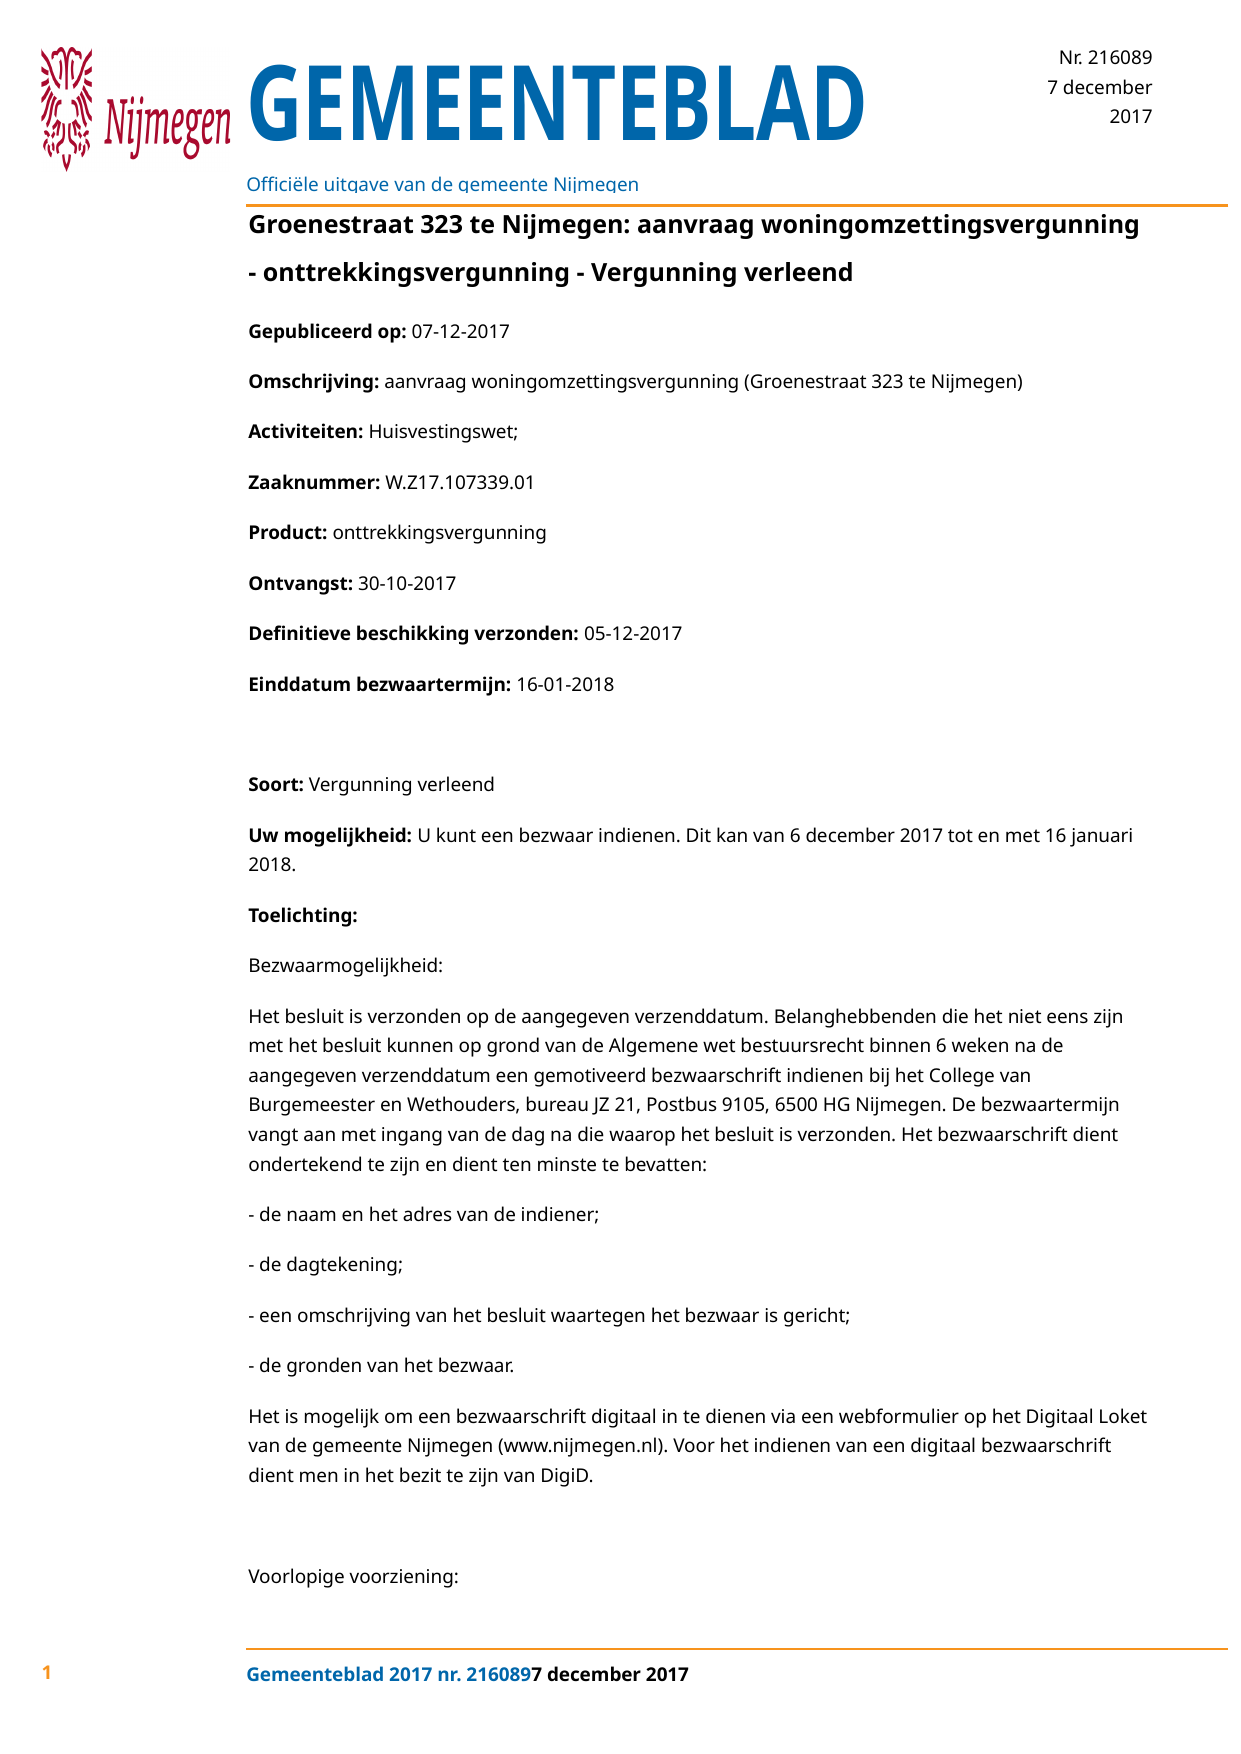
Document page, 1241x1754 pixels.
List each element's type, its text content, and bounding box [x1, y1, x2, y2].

text Voorlopige voorziening: [248, 1563, 1152, 1589]
text Soort: Vergunning verleend [248, 772, 1152, 797]
text Gepubliceerd op: 07-12-2017 [248, 318, 1152, 344]
text Ontvangst: 30-10-2017 [248, 570, 1152, 596]
text - de dagtekening; [248, 1252, 1152, 1277]
text Het besluit is verzonden op de aangegeven verzenddatum. Belanghebbenden die het niet eens zijn met het besluit kunnen op grond van de Algemene wet bestuursrecht binnen 6 weken na de aangegeven verzenddatum een gemotiveerd bezwaarschrift indienen bij het College van Burgemeester en Wethouders, bureau JZ 21, Postbus 9105, 6500 HG Nijmegen. De bezwaartermijn vangt aan met ingang van de dag na die waarop het besluit is verzonden. Het bezwaarschrift dient ondertekend te zijn en dient ten minste te bevatten: [248, 1003, 1152, 1177]
text Product: onttrekkingsvergunning [248, 519, 1152, 545]
text Einddatum bezwaartermijn: 16-01-2018 [248, 671, 1152, 697]
text Groenestraat 323 te Nijmegen: aanvraag woningomzettingsvergunning - onttrekkingsvergunning - Vergunning verleend [248, 207, 1152, 288]
text - de gronden van het bezwaar. [248, 1352, 1152, 1378]
picture [41, 47, 231, 172]
text Activiteiten: Huisvestingswet; [248, 419, 1152, 444]
text Zaaknummer: W.Z17.107339.01 [248, 469, 1152, 495]
text Toelichting: [248, 902, 1152, 928]
text Definitieve beschikking verzonden: 05-12-2017 [248, 620, 1152, 646]
text Het is mogelijk om een bezwaarschrift digitaal in te dienen via een webformulier op het Digitaal Loket van de gemeente Nijmegen (www.nijmegen.nl). Voor het indienen van een digitaal bezwaarschrift dient men in het bezit te zijn van DigiD. [248, 1403, 1152, 1488]
text Bezwaarmogelijkheid: [248, 952, 1152, 978]
text Uw mogelijkheid: U kunt een bezwaar indienen. Dit kan van 6 december 2017 tot en met 16 januari 2018. [248, 822, 1152, 877]
text - een omschrijving van het besluit waartegen het bezwaar is gericht; [248, 1302, 1152, 1328]
text - de naam en het adres van de indiener; [248, 1201, 1152, 1227]
text Omschrijving: aanvraag woningomzettingsvergunning (Groenestraat 323 te Nijmegen) [248, 368, 1152, 394]
